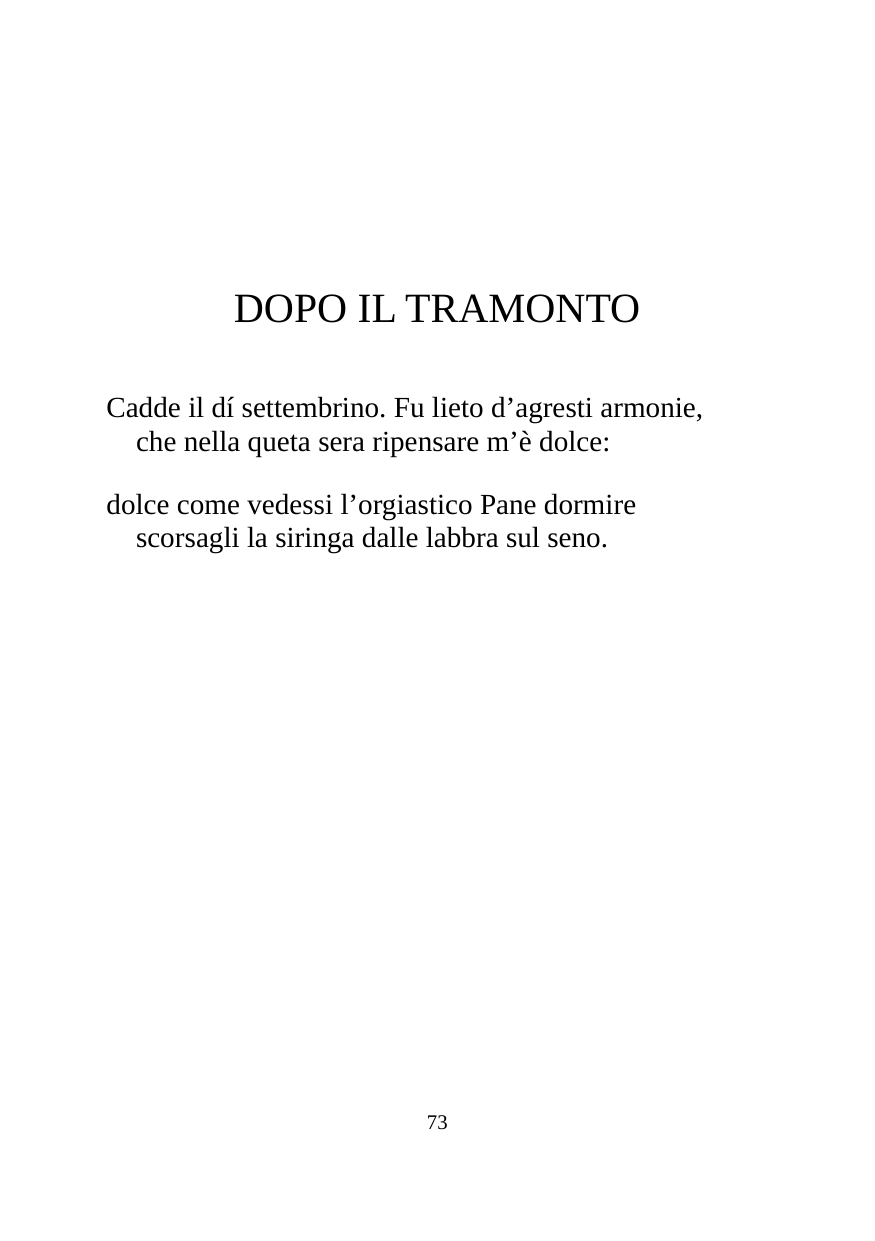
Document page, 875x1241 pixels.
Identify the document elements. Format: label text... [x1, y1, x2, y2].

subtitle DOPO IL TRAMONTO [106, 283, 768, 331]
text Cadde il dí settembrino. Fu lieto d’agresti armonie, che nella queta sera ripensare m’è dolce: [106, 390, 768, 457]
text dolce come vedessi l’orgiastico Pane dormire scorsagli la siringa dalle labbra sul seno. [106, 487, 768, 554]
